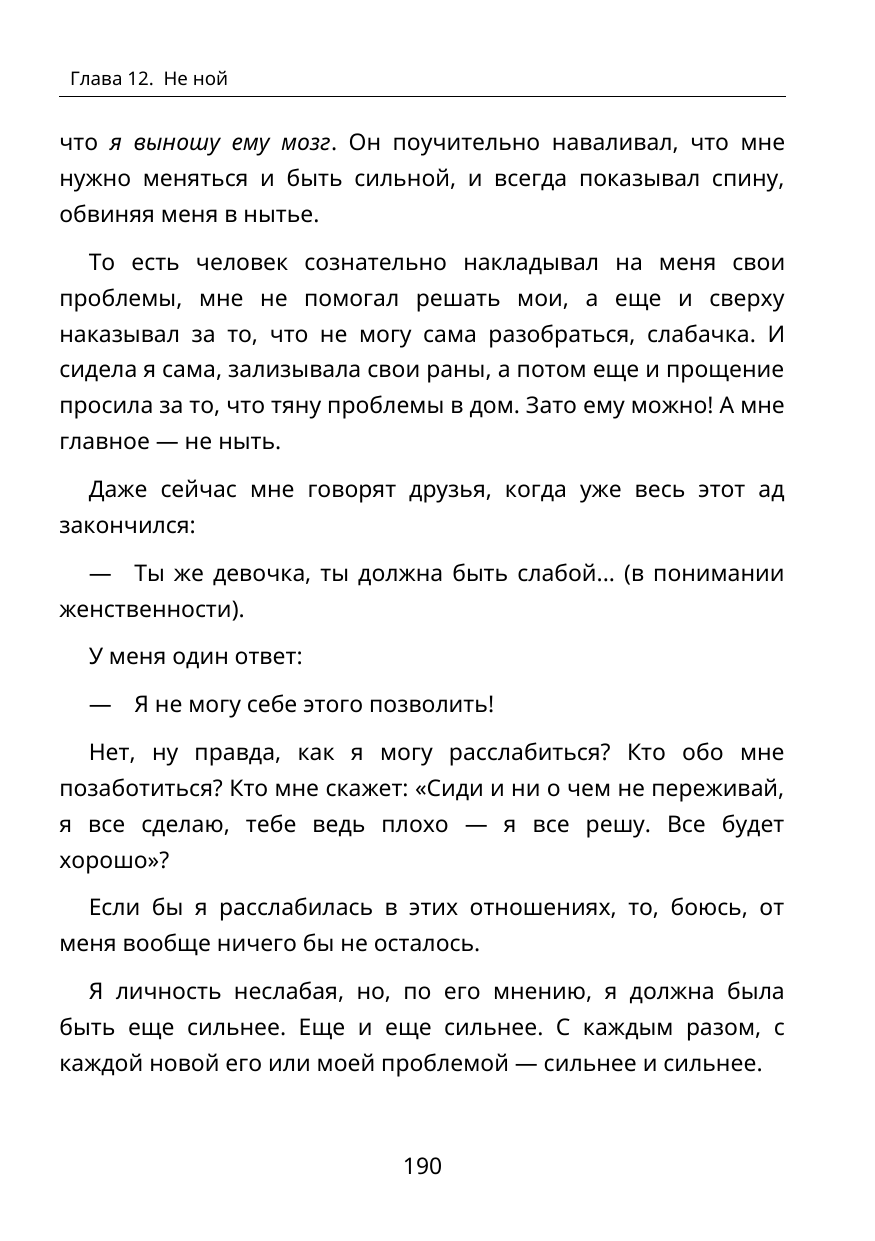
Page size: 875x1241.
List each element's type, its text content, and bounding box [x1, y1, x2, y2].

text У меня один ответ: [59, 640, 786, 672]
text Даже сейчас мне говорят друзья, когда уже весь этот ад закончился: [59, 473, 786, 540]
text Я личность неслабая, но, по его мнению, я должна была быть еще сильнее. Еще и еще сильнее. С каждым разом, с каждой новой его или моей проблемой — сильнее и сильнее. [59, 975, 786, 1078]
text То есть человек сознательно накладывал на меня свои проблемы, мне не помогал решать мои, а еще и сверху наказывал за то, что не могу сама разобраться, слабачка. И сидела я сама, зализывала свои раны, а потом еще и прощение просила за то, что тяну проблемы в дом. Зато ему можно! А мне главное — не ныть. [59, 246, 786, 457]
list Ты же девочка, ты должна быть слабой... (в понимании женственности). [59, 557, 786, 624]
text Нет, ну правда, как я могу расслабиться? Кто обо мне позаботиться? Кто мне скажет: «Сиди и ни о чем не переживай, я все сделаю, тебе ведь плохо — я все решу. Все будет хорошо»? [59, 736, 786, 875]
list Я не могу себе этого позволить! [59, 688, 786, 719]
text Если бы я расслабилась в этих отношениях, то, боюсь, от меня вообще ничего бы не осталось. [59, 891, 786, 958]
text что я выношу ему мозг. Он поучительно наваливал, что мне нужно меняться и быть сильной, и всегда показывал спину, обвиняя меня в нытье. [59, 126, 786, 229]
